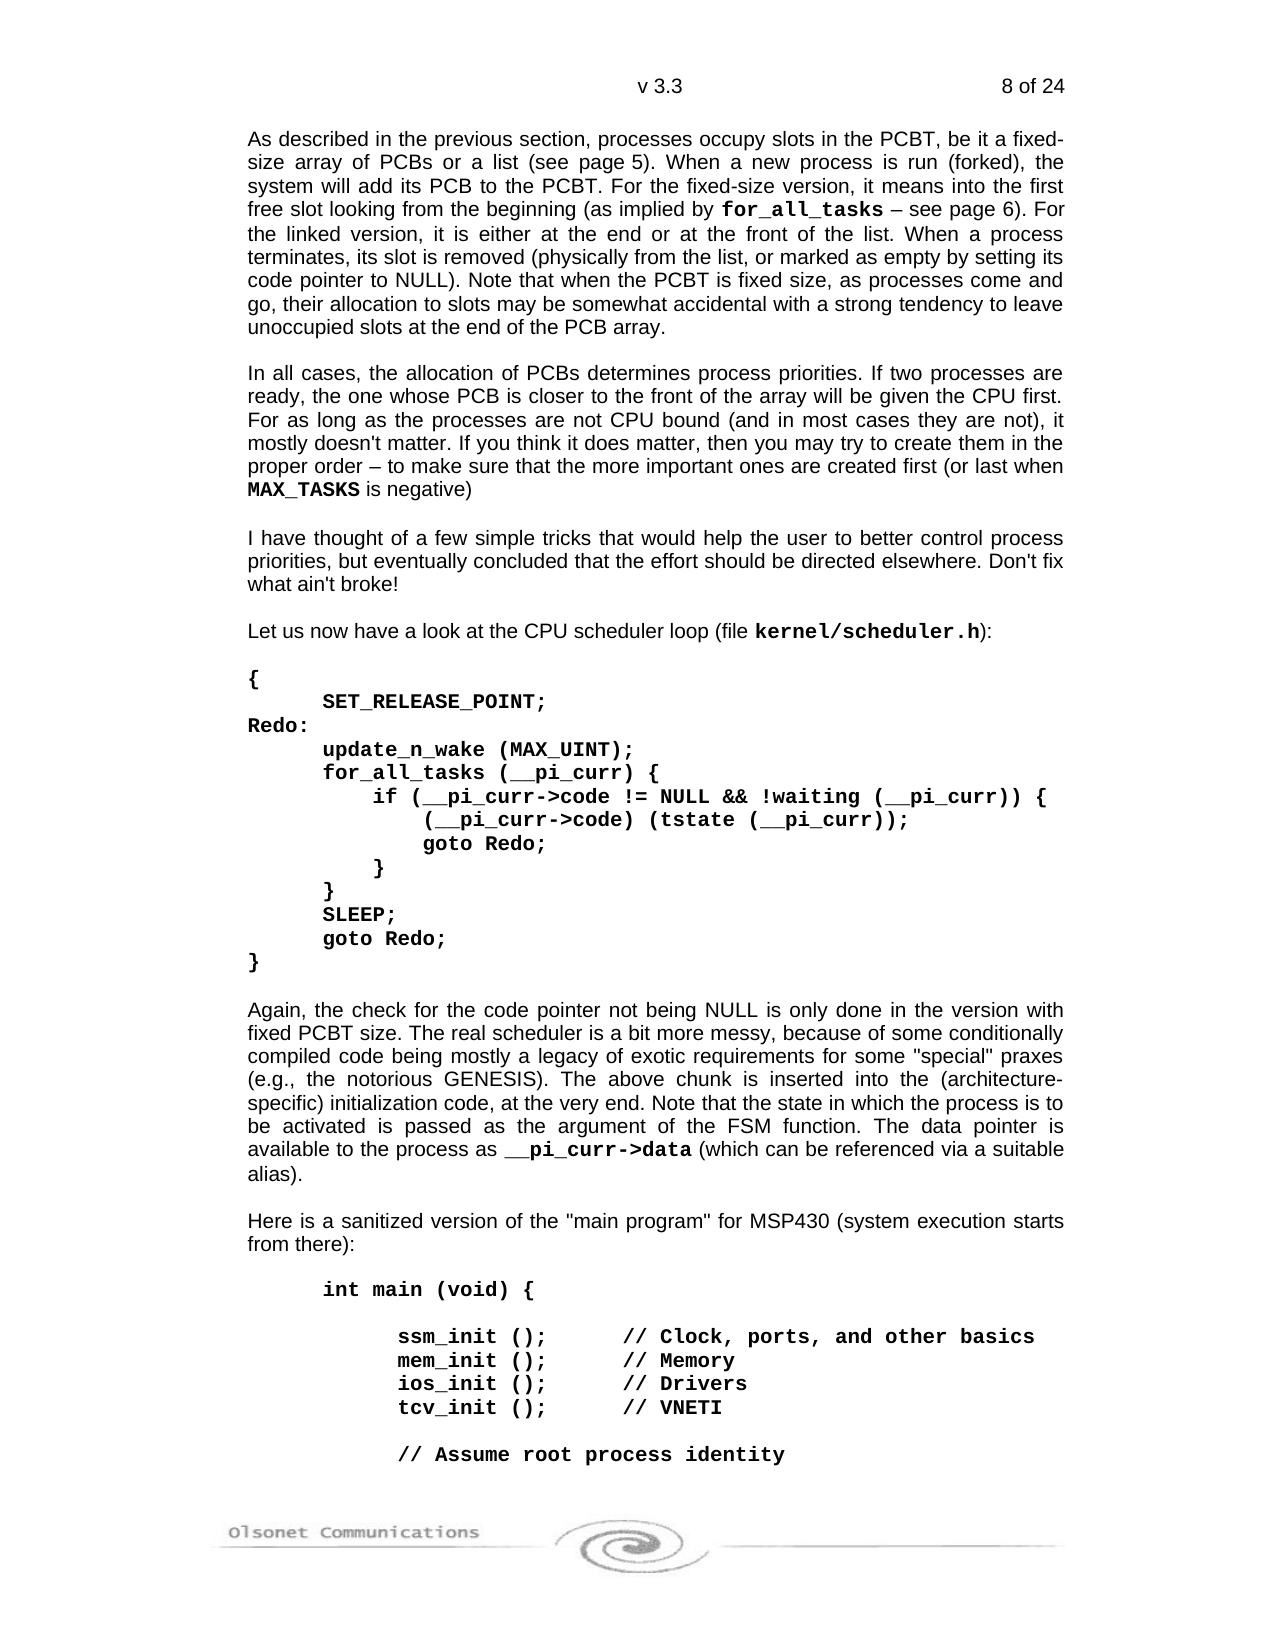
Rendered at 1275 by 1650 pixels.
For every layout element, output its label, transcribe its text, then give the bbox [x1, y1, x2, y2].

text As described in the previous section, processes occupy slots in the PCBT, be it a fixed-size array of PCBs or a list (see page 5). When a new process is run (forked), the system will add its PCB to the PCBT. For the fixed-size version, it means into the first free slot looking from the beginning (as implied by for_all_tasks – see page 6). For the linked version, it is either at the end or at the front of the list. When a process terminates, its slot is removed (physically from the list, or marked as empty by setting its code pointer to NULL). Note that when the PCBT is fixed size, as processes come and go, their allocation to slots may be somewhat accidental with a strong tendency to leave unoccupied slots at the end of the PCB array. [247, 128, 1065, 339]
text SLEEP; [247, 904, 1065, 928]
text int main (void) { [247, 1279, 1065, 1302]
text Let us now have a look at the CPU scheduler loop (file kernel/scheduler.h): [247, 619, 1065, 644]
text } [247, 951, 1065, 975]
text update_n_wake (MAX_UINT); [247, 738, 1065, 762]
text { [247, 668, 1065, 691]
text goto Redo; [247, 928, 1065, 951]
picture [210, 1504, 1065, 1596]
text for_all_tasks (__pi_curr) { [247, 762, 1065, 786]
text SET_RELEASE_POINT; [247, 691, 1065, 715]
text Here is a sanitized version of the "main program" for MSP430 (system execution starts from there): [247, 1209, 1065, 1256]
text Again, the check for the code pointer not being NULL is only done in the version with fixed PCBT size. The real scheduler is a bit more messy, because of some conditionally compiled code being mostly a legacy of exotic requirements for some "special" praxes (e.g., the notorious GENESIS). The above chunk is inserted into the (architecture-specific) initialization code, at the very end. Note that the state in which the process is to be activated is passed as the argument of the FSM function. The data pointer is available to the process as __pi_curr->data (which can be referenced via a suitable alias). [247, 998, 1065, 1186]
text I have thought of a few simple tricks that would help the user to better control process priorities, but eventually concluded that the effort should be directed elsewhere. Don't fix what ain't broke! [247, 526, 1065, 596]
text // Assume root process identity [247, 1444, 1065, 1468]
text } [247, 880, 1065, 904]
text tcv_init (); // VNETI [247, 1397, 1065, 1421]
text if (__pi_curr->code != NULL && !waiting (__pi_curr)) { [247, 786, 1065, 809]
text In all cases, the allocation of PCBs determines process priorities. If two processes are ready, the one whose PCB is closer to the front of the array will be given the CPU first. For as long as the processes are not CPU bound (and in most cases they are not), it mostly doesn't matter. If you think it does matter, then you may try to create them in the proper order – to make sure that the more important ones are created first (or last when MAX_TASKS is negative) [247, 362, 1065, 503]
text ios_init (); // Drivers [247, 1373, 1065, 1397]
text goto Redo; [247, 833, 1065, 857]
text mem_init (); // Memory [247, 1350, 1065, 1373]
text ssm_init (); // Clock, ports, and other basics [247, 1326, 1065, 1350]
text (__pi_curr->code) (tstate (__pi_curr)); [247, 809, 1065, 833]
text } [247, 857, 1065, 880]
text Redo: [247, 715, 1065, 738]
